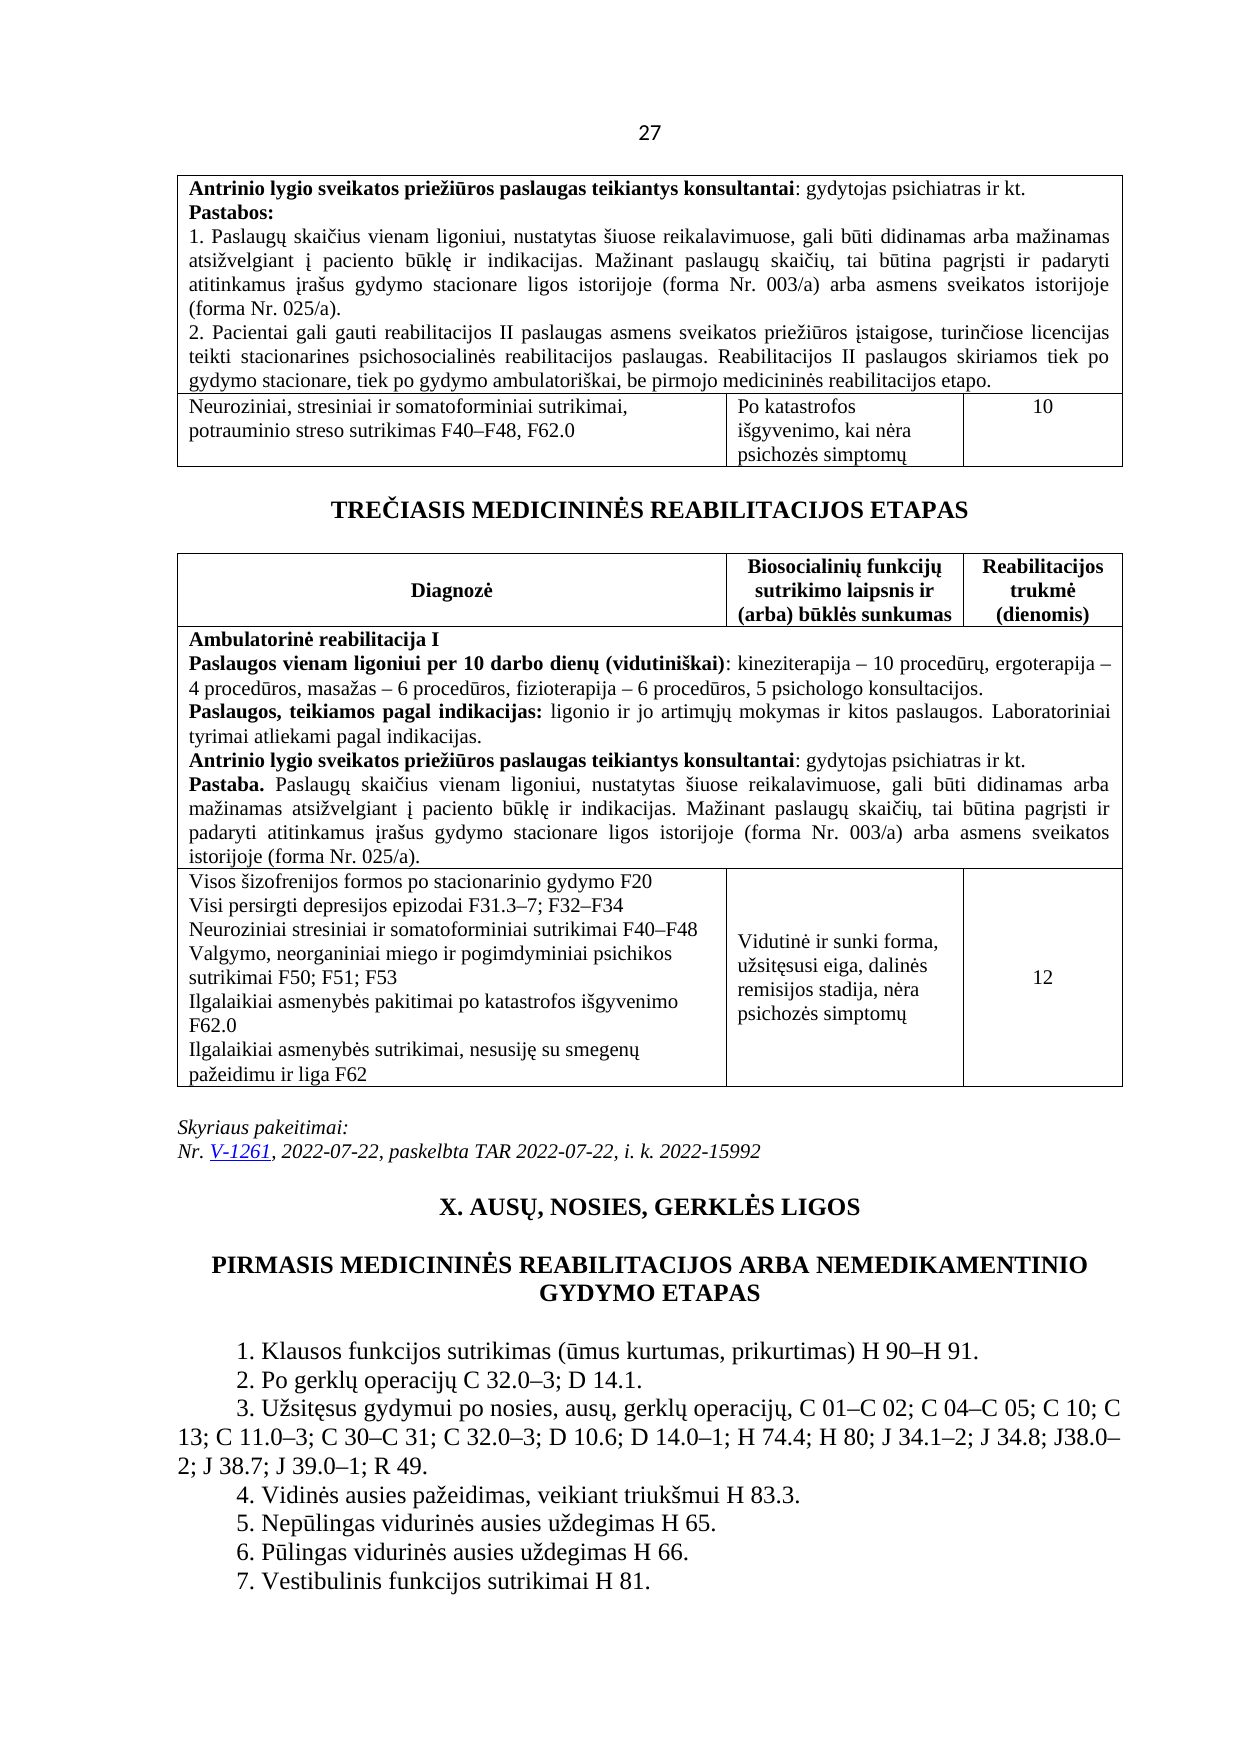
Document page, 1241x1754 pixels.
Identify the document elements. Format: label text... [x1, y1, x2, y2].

table_cell Ambulatorinė reabilitacija I Paslaugos vienam ligoniui per 10 darbo dienų (vidutiniškai): kineziterapija – 10 procedūrų, ergoterapija – 4 procedūros, masažas – 6 procedūros, fizioterapija – 6 procedūros, 5 psichologo konsultacijos. Paslaugos, teikiamos pagal indikacijas: ligonio ir jo artimųjų mokymas ir kitos paslaugos. Laboratoriniai tyrimai atliekami pagal indikacijas. Antrinio lygio sveikatos priežiūros paslaugas teikiantys konsultantai: gydytojas psichiatras ir kt. Pastaba. Paslaugų skaičius vienam ligoniui, nustatytas šiuose reikalavimuose, gali būti didinamas arba mažinamas atsižvelgiant į paciento būklę ir indikacijas. Mažinant paslaugų skaičių, tai būtina pagrįsti ir padaryti atitinkamus įrašus gydymo stacionare ligos istorijoje (forma Nr. 003/a) arba asmens sveikatos istorijoje (forma Nr. 025/a). [178, 627, 1122, 868]
subtitle TREČIASIS medicininės REABILITACIJOS ETAPAS [177, 496, 1122, 524]
table_cell Vidutinė ir sunki forma, užsitęsusi eiga, dalinės remisijos stadija, nėra psichozės simptomų [727, 869, 963, 1086]
text 4. Vidinės ausies pažeidimas, veikiant triukšmui H 83.3. [177, 1480, 1122, 1508]
table_cell Antrinio lygio sveikatos priežiūros paslaugas teikiantys konsultantai: gydytojas psichiatras ir kt. Pastabos: 1. Paslaugų skaičius vienam ligoniui, nustatytas šiuose reikalavimuose, gali būti didinamas arba mažinamas atsižvelgiant į paciento būklę ir indikacijas. Mažinant paslaugų skaičių, tai būtina pagrįsti ir padaryti atitinkamus įrašus gydymo stacionare ligos istorijoje (forma Nr. 003/a) arba asmens sveikatos istorijoje (forma Nr. 025/a). 2. Pacientai gali gauti reabilitacijos II paslaugas asmens sveikatos priežiūros įstaigose, turinčiose licencijas teikti stacionarines psichosocialinės reabilitacijos paslaugas. Reabilitacijos II paslaugos skiriamos tiek po gydymo stacionare, tiek po gydymo ambulatoriškai, be pirmojo medicininės reabilitacijos etapo. [178, 176, 1122, 392]
text 3. Užsitęsus gydymui po nosies, ausų, gerklų operacijų, C 01–C 02; C 04–C 05; C 10; C 13; C 11.0–3; C 30–C 31; C 32.0–3; D 10.6; D 14.0–1; H 74.4; H 80; J 34.1–2; J 34.8; J38.0– 2; J 38.7; J 39.0–1; R 49. [177, 1393, 1122, 1480]
text 5. Nepūlingas vidurinės ausies uždegimas H 65. [177, 1508, 1122, 1537]
text 1. Klausos funkcijos sutrikimas (ūmus kurtumas, prikurtimas) H 90–H 91. [177, 1336, 1122, 1365]
text Skyriaus pakeitimai: [177, 1115, 1122, 1139]
subtitle PIRMASIS medicininės REABILITACIJOS arba nemedikamentinio gydymo ETAPAS [177, 1250, 1122, 1307]
text 6. Pūlingas vidurinės ausies uždegimas H 66. [177, 1537, 1122, 1566]
table_cell 12 [964, 869, 1122, 1086]
table_cell Po katastrofos išgyvenimo, kai nėra psichozės simptomų [727, 394, 963, 466]
table_header Biosocialinių funkcijų sutrikimo laipsnis ir (arba) būklės sunkumas [727, 554, 963, 626]
subtitle X. Ausų, nosies, gerklės ligos [177, 1192, 1122, 1221]
table_cell Neuroziniai, stresiniai ir somatoforminiai sutrikimai, potrauminio streso sutrikimas F40–F48, F62.0 [178, 394, 726, 466]
table_cell 10 [964, 394, 1122, 466]
table_header Diagnozė [178, 554, 726, 626]
text 2. Po gerklų operacijų C 32.0–3; D 14.1. [177, 1365, 1122, 1393]
text Nr. V-1261, 2022-07-22, paskelbta TAR 2022-07-22, i. k. 2022-15992 [177, 1139, 1122, 1163]
table_cell Visos šizofrenijos formos po stacionarinio gydymo F20 Visi persirgti depresijos epizodai F31.3–7; F32–F34 Neuroziniai stresiniai ir somatoforminiai sutrikimai F40–F48 Valgymo, neorganiniai miego ir pogimdyminiai psichikos sutrikimai F50; F51; F53 Ilgalaikiai asmenybės pakitimai po katastrofos išgyvenimo F62.0 Ilgalaikiai asmenybės sutrikimai, nesusiję su smegenų pažeidimu ir liga F62 [178, 869, 726, 1086]
table_header Reabilitacijos trukmė (dienomis) [964, 554, 1122, 626]
text 7. Vestibulinis funkcijos sutrikimai H 81. [177, 1566, 1122, 1595]
